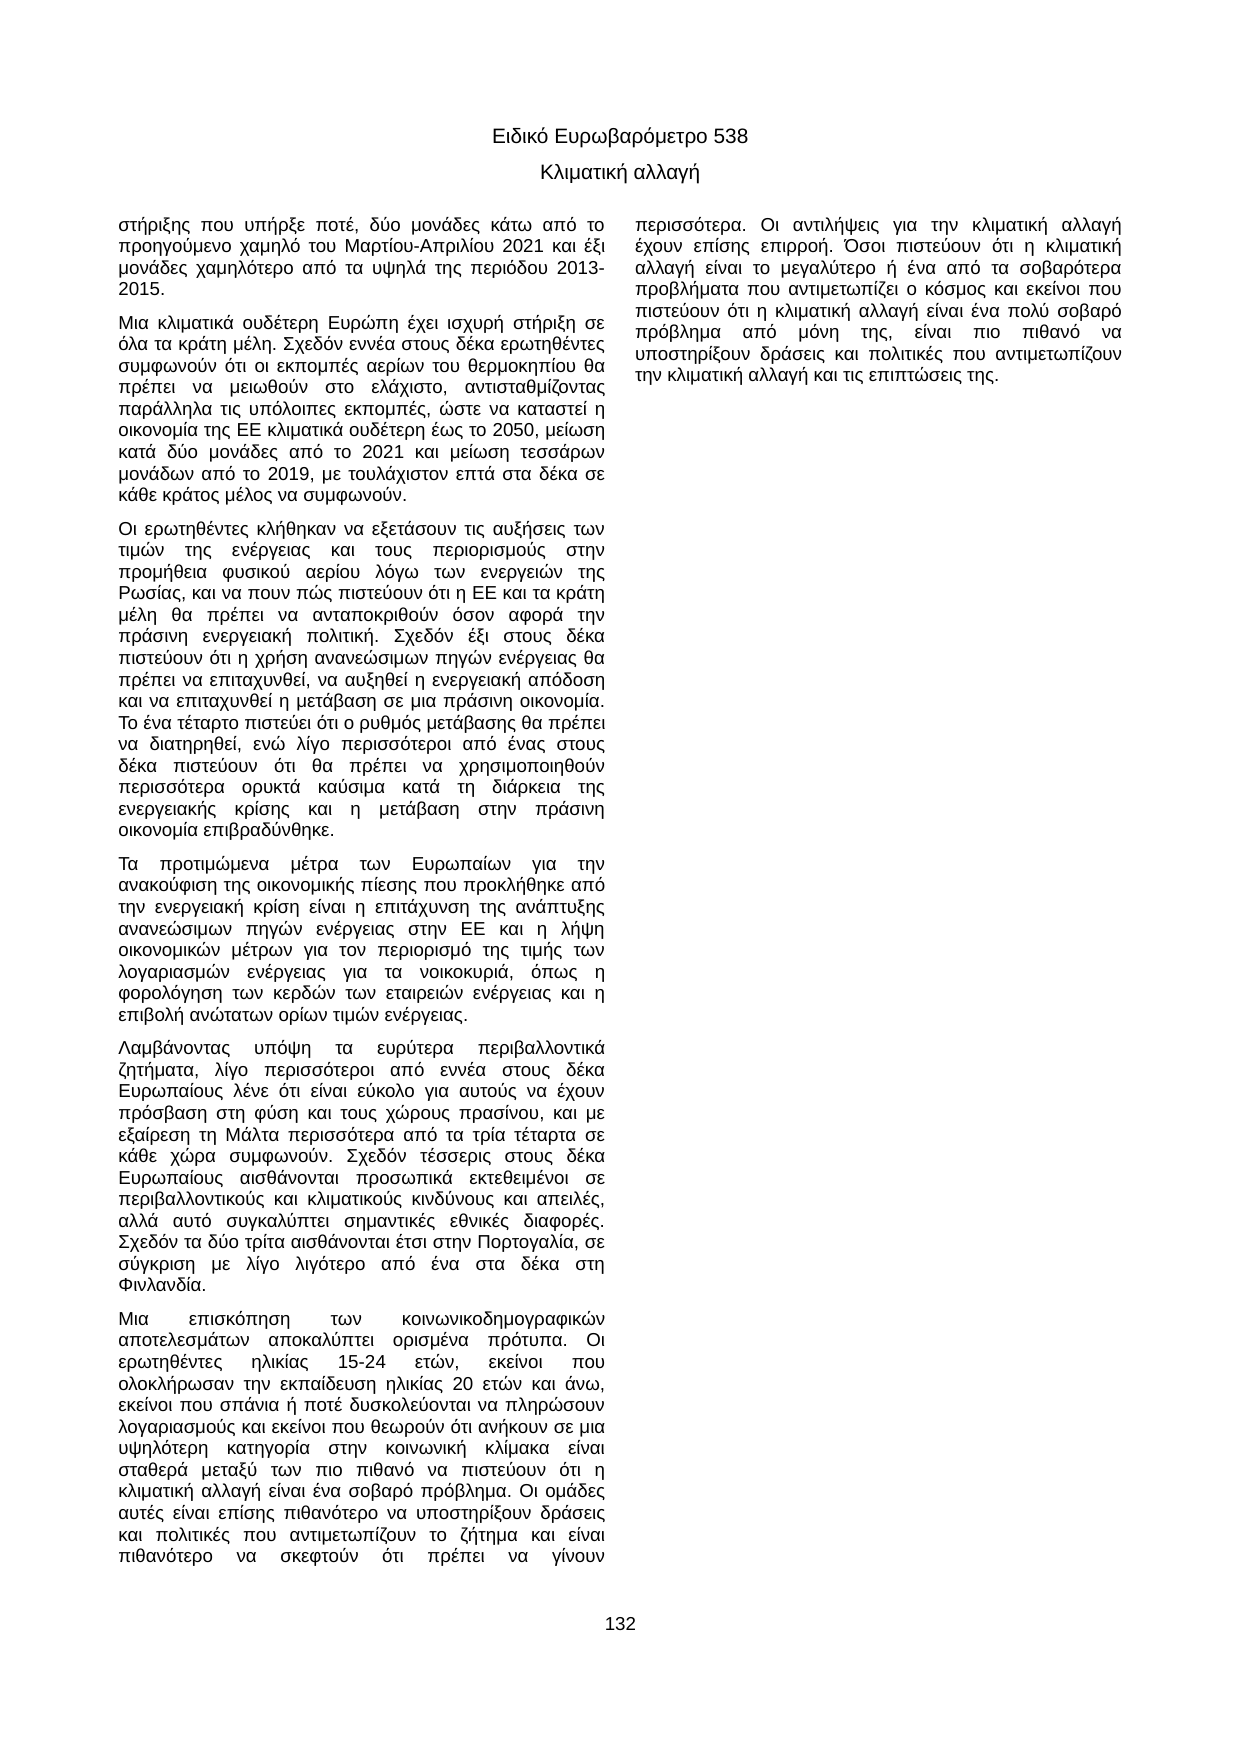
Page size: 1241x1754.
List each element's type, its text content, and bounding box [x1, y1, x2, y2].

text Λαμβάνοντας υπόψη τα ευρύτερα περιβαλλοντικά ζητήματα, λίγο περισσότεροι από εννέα στους δέκα Ευρωπαίους λένε ότι είναι εύκολο για αυτούς να έχουν πρόσβαση στη φύση και τους χώρους πρασίνου, και με εξαίρεση τη Μάλτα περισσότερα από τα τρία τέταρτα σε κάθε χώρα συμφωνούν. Σχεδόν τέσσερις στους δέκα Ευρωπαίους αισθάνονται προσωπικά εκτεθειμένοι σε περιβαλλοντικούς και κλιματικούς κινδύνους και απειλές, αλλά αυτό συγκαλύπτει σημαντικές εθνικές διαφορές. Σχεδόν τα δύο τρίτα αισθάνονται έτσι στην Πορτογαλία, σε σύγκριση με λίγο λιγότερο από ένα στα δέκα στη Φινλανδία. [118, 1037, 605, 1296]
text Μια κλιματικά ουδέτερη Ευρώπη έχει ισχυρή στήριξη σε όλα τα κράτη μέλη. Σχεδόν εννέα στους δέκα ερωτηθέντες συμφωνούν ότι οι εκπομπές αερίων του θερμοκηπίου θα πρέπει να μειωθούν στο ελάχιστο, αντισταθμίζοντας παράλληλα τις υπόλοιπες εκπομπές, ώστε να καταστεί η οικονομία της ΕΕ κλιματικά ουδέτερη έως το 2050, μείωση κατά δύο μονάδες από το 2021 και μείωση τεσσάρων μονάδων από το 2019, με τουλάχιστον επτά στα δέκα σε κάθε κράτος μέλος να συμφωνούν. [118, 311, 605, 506]
text Τα προτιμώμενα μέτρα των Ευρωπαίων για την ανακούφιση της οικονομικής πίεσης που προκλήθηκε από την ενεργειακή κρίση είναι η επιτάχυνση της ανάπτυξης ανανεώσιμων πηγών ενέργειας στην ΕΕ και η λήψη οικονομικών μέτρων για τον περιορισμό της τιμής των λογαριασμών ενέργειας για τα νοικοκυριά, όπως η φορολόγηση των κερδών των εταιρειών ενέργειας και η επιβολή ανώτατων ορίων τιμών ενέργειας. [118, 853, 605, 1025]
text περισσότερα. Οι αντιλήψεις για την κλιματική αλλαγή έχουν επίσης επιρροή. Όσοι πιστεύουν ότι η κλιματική αλλαγή είναι το μεγαλύτερο ή ένα από τα σοβαρότερα προβλήματα που αντιμετωπίζει ο κόσμος και εκείνοι που πιστεύουν ότι η κλιματική αλλαγή είναι ένα πολύ σοβαρό πρόβλημα από μόνη της, είναι πιο πιθανό να υποστηρίξουν δράσεις και πολιτικές που αντιμετωπίζουν την κλιματική αλλαγή και τις επιπτώσεις της. [635, 213, 1122, 386]
text Οι ερωτηθέντες κλήθηκαν να εξετάσουν τις αυξήσεις των τιμών της ενέργειας και τους περιορισμούς στην προμήθεια φυσικού αερίου λόγω των ενεργειών της Ρωσίας, και να πουν πώς πιστεύουν ότι η ΕΕ και τα κράτη μέλη θα πρέπει να ανταποκριθούν όσον αφορά την πράσινη ενεργειακή πολιτική. Σχεδόν έξι στους δέκα πιστεύουν ότι η χρήση ανανεώσιμων πηγών ενέργειας θα πρέπει να επιταχυνθεί, να αυξηθεί η ενεργειακή απόδοση και να επιταχυνθεί η μετάβαση σε μια πράσινη οικονομία. Το ένα τέταρτο πιστεύει ότι ο ρυθμός μετάβασης θα πρέπει να διατηρηθεί, ενώ λίγο περισσότεροι από ένας στους δέκα πιστεύουν ότι θα πρέπει να χρησιμοποιηθούν περισσότερα ορυκτά καύσιμα κατά τη διάρκεια της ενεργειακής κρίσης και η μετάβαση στην πράσινη οικονομία επιβραδύνθηκε. [118, 517, 605, 841]
text στήριξης που υπήρξε ποτέ, δύο μονάδες κάτω από το προηγούμενο χαμηλό του Μαρτίου-Απριλίου 2021 και έξι μονάδες χαμηλότερο από τα υψηλά της περιόδου 2013-2015. [118, 213, 605, 299]
text Μια επισκόπηση των κοινωνικοδημογραφικών αποτελεσμάτων αποκαλύπτει ορισμένα πρότυπα. Οι ερωτηθέντες ηλικίας 15-24 ετών, εκείνοι που ολοκλήρωσαν την εκπαίδευση ηλικίας 20 ετών και άνω, εκείνοι που σπάνια ή ποτέ δυσκολεύονται να πληρώσουν λογαριασμούς και εκείνοι που θεωρούν ότι ανήκουν σε μια υψηλότερη κατηγορία στην κοινωνική κλίμακα είναι σταθερά μεταξύ των πιο πιθανό να πιστεύουν ότι η κλιματική αλλαγή είναι ένα σοβαρό πρόβλημα. Οι ομάδες αυτές είναι επίσης πιθανότερο να υποστηρίξουν δράσεις και πολιτικές που αντιμετωπίζουν το ζήτημα και είναι πιθανότερο να σκεφτούν ότι πρέπει να γίνουν [118, 1308, 605, 1566]
